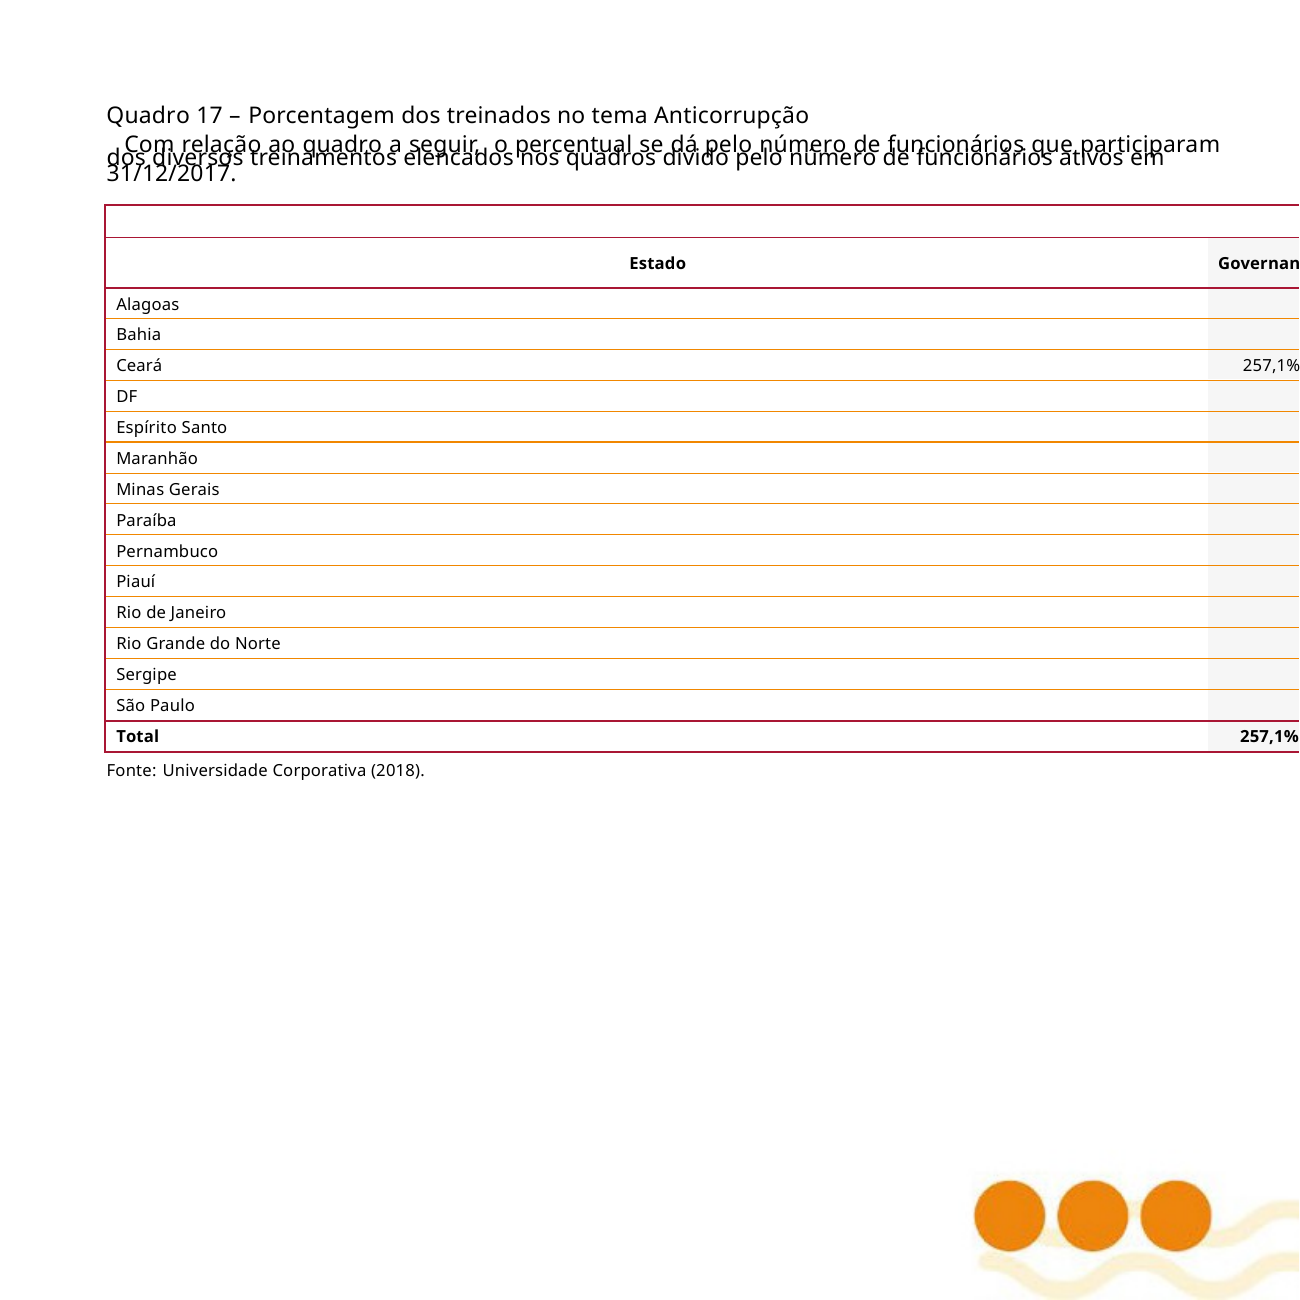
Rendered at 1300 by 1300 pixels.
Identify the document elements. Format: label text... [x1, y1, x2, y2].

text Com relação ao quadro a seguir, o percentual se dá pelo número de funcionários que participaram dos diversos treinamentos elencados nos quadros divido pelo número de funcionários ativos em 31/12/2017. [106, 139, 1221, 188]
table_cell [1208, 319, 1299, 349]
table_cell [1208, 412, 1299, 441]
text Fonte: Universidade Corporativa (2018). [106, 753, 1222, 782]
table_cell 257,1% [1208, 350, 1299, 379]
table_cell [1208, 443, 1299, 472]
table_cell Pernambuco [106, 535, 1208, 565]
table_header % [106, 206, 1299, 237]
table_cell Governança [1208, 238, 1299, 287]
table_cell Sergipe [106, 659, 1208, 689]
table_cell [1208, 535, 1299, 565]
table_cell [1208, 690, 1299, 720]
table_cell Espírito Santo [106, 412, 1208, 441]
table_cell [1208, 504, 1299, 534]
table_cell Bahia [106, 319, 1208, 349]
table_cell Maranhão [106, 443, 1208, 472]
table_cell São Paulo [106, 690, 1208, 720]
table_cell Estado [106, 238, 1208, 287]
table_cell Total [106, 722, 1208, 751]
table_cell Rio Grande do Norte [106, 628, 1208, 658]
table_cell Piauí [106, 566, 1208, 596]
table_cell [1208, 474, 1299, 503]
table_cell 257,1% [1208, 722, 1299, 751]
table_cell Alagoas [106, 289, 1208, 318]
table_cell [1208, 566, 1299, 596]
table_cell [1208, 289, 1299, 318]
text Quadro 17 – Porcentagem dos treinados no tema Anticorrupção [106, 94, 1222, 131]
table_cell [1208, 659, 1299, 689]
table_cell DF [106, 381, 1208, 411]
table_cell [1208, 381, 1299, 411]
table_cell [1208, 628, 1299, 658]
table_cell Paraíba [106, 504, 1208, 534]
table_cell Rio de Janeiro [106, 597, 1208, 627]
table_cell Minas Gerais [106, 474, 1208, 503]
picture [0, 0, 1300, 1300]
table_cell Ceará [106, 350, 1208, 379]
table_cell [1208, 597, 1299, 627]
